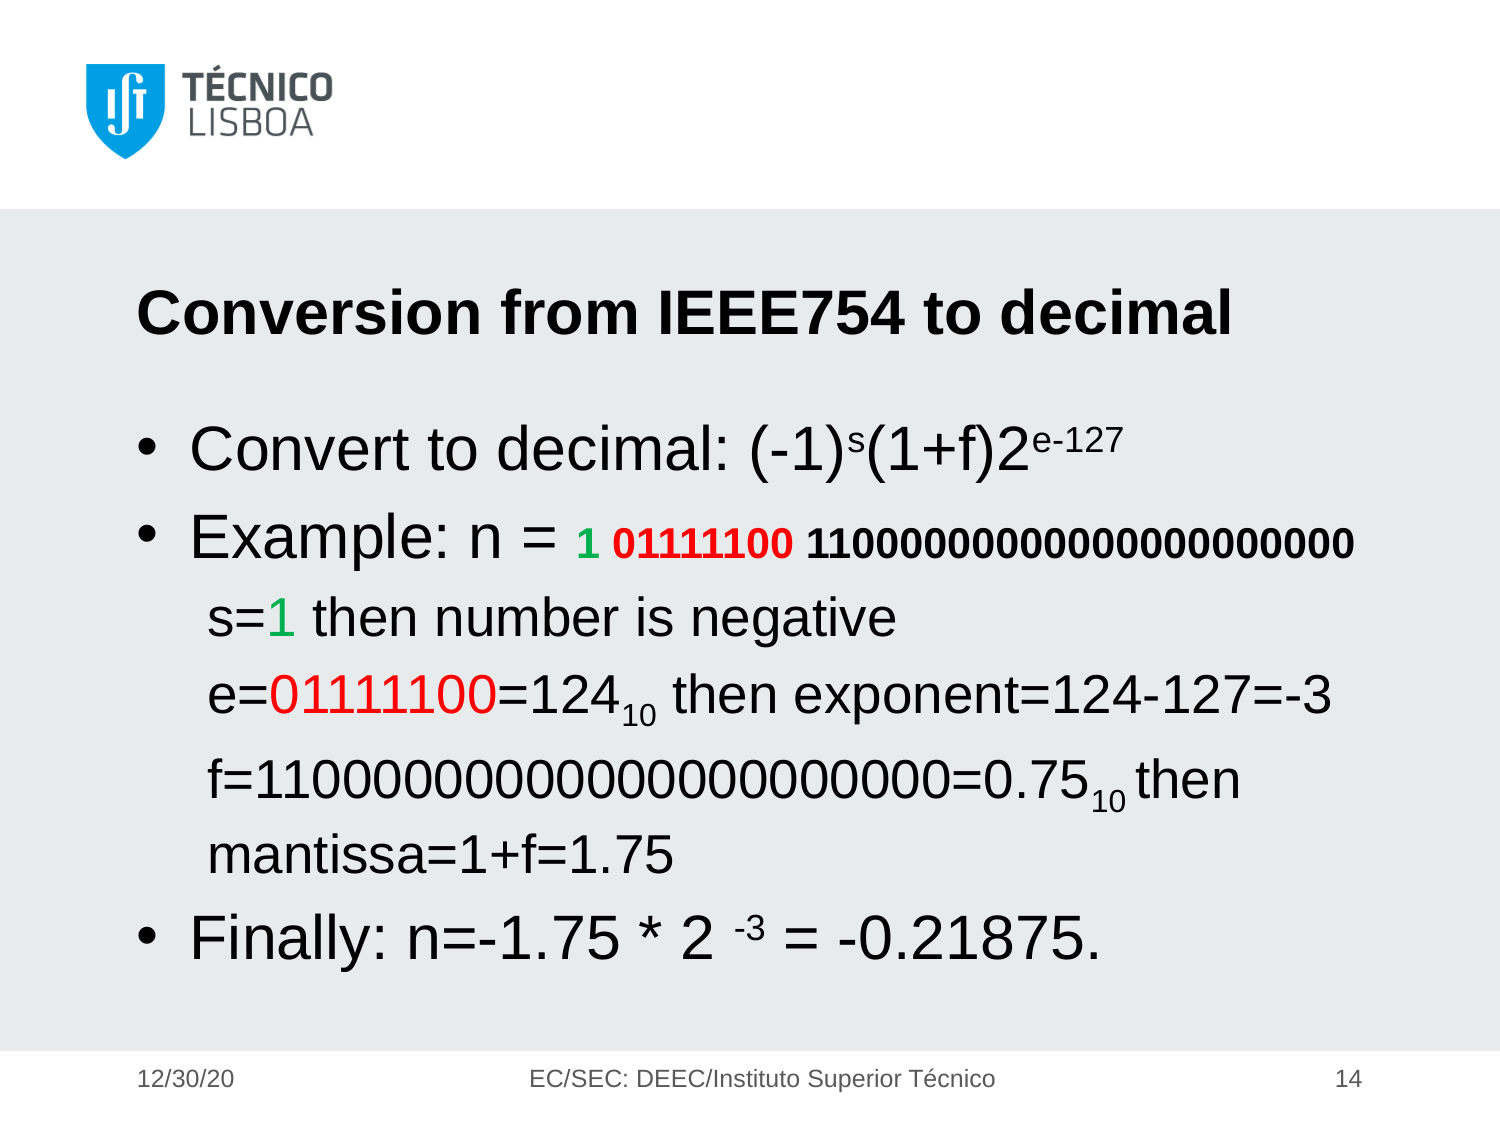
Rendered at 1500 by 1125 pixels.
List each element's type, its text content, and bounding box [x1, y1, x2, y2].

list Convert to decimal: (-1)s(1+f)2e-127 Example: n = 1 01111100 11000000000000000000000 s=1 then number is negative e=01111100=12410 then exponent=124-127=-3 f=11000000000000000000000=0.7510 then mantissa=1+f=1.75 Finally: n=-1.75 * 2 -3 = -0.21875. [121, 400, 1378, 1005]
title Conversion from IEEE754 to decimal [121, 237, 1378, 381]
picture [0, 0, 1500, 1125]
slide_number [1077, 1052, 1378, 1103]
footer EC/SEC: DEEC/Instituto Superior Técnico [512, 1052, 1021, 1103]
slide_number 12/30/20 [121, 1052, 425, 1103]
